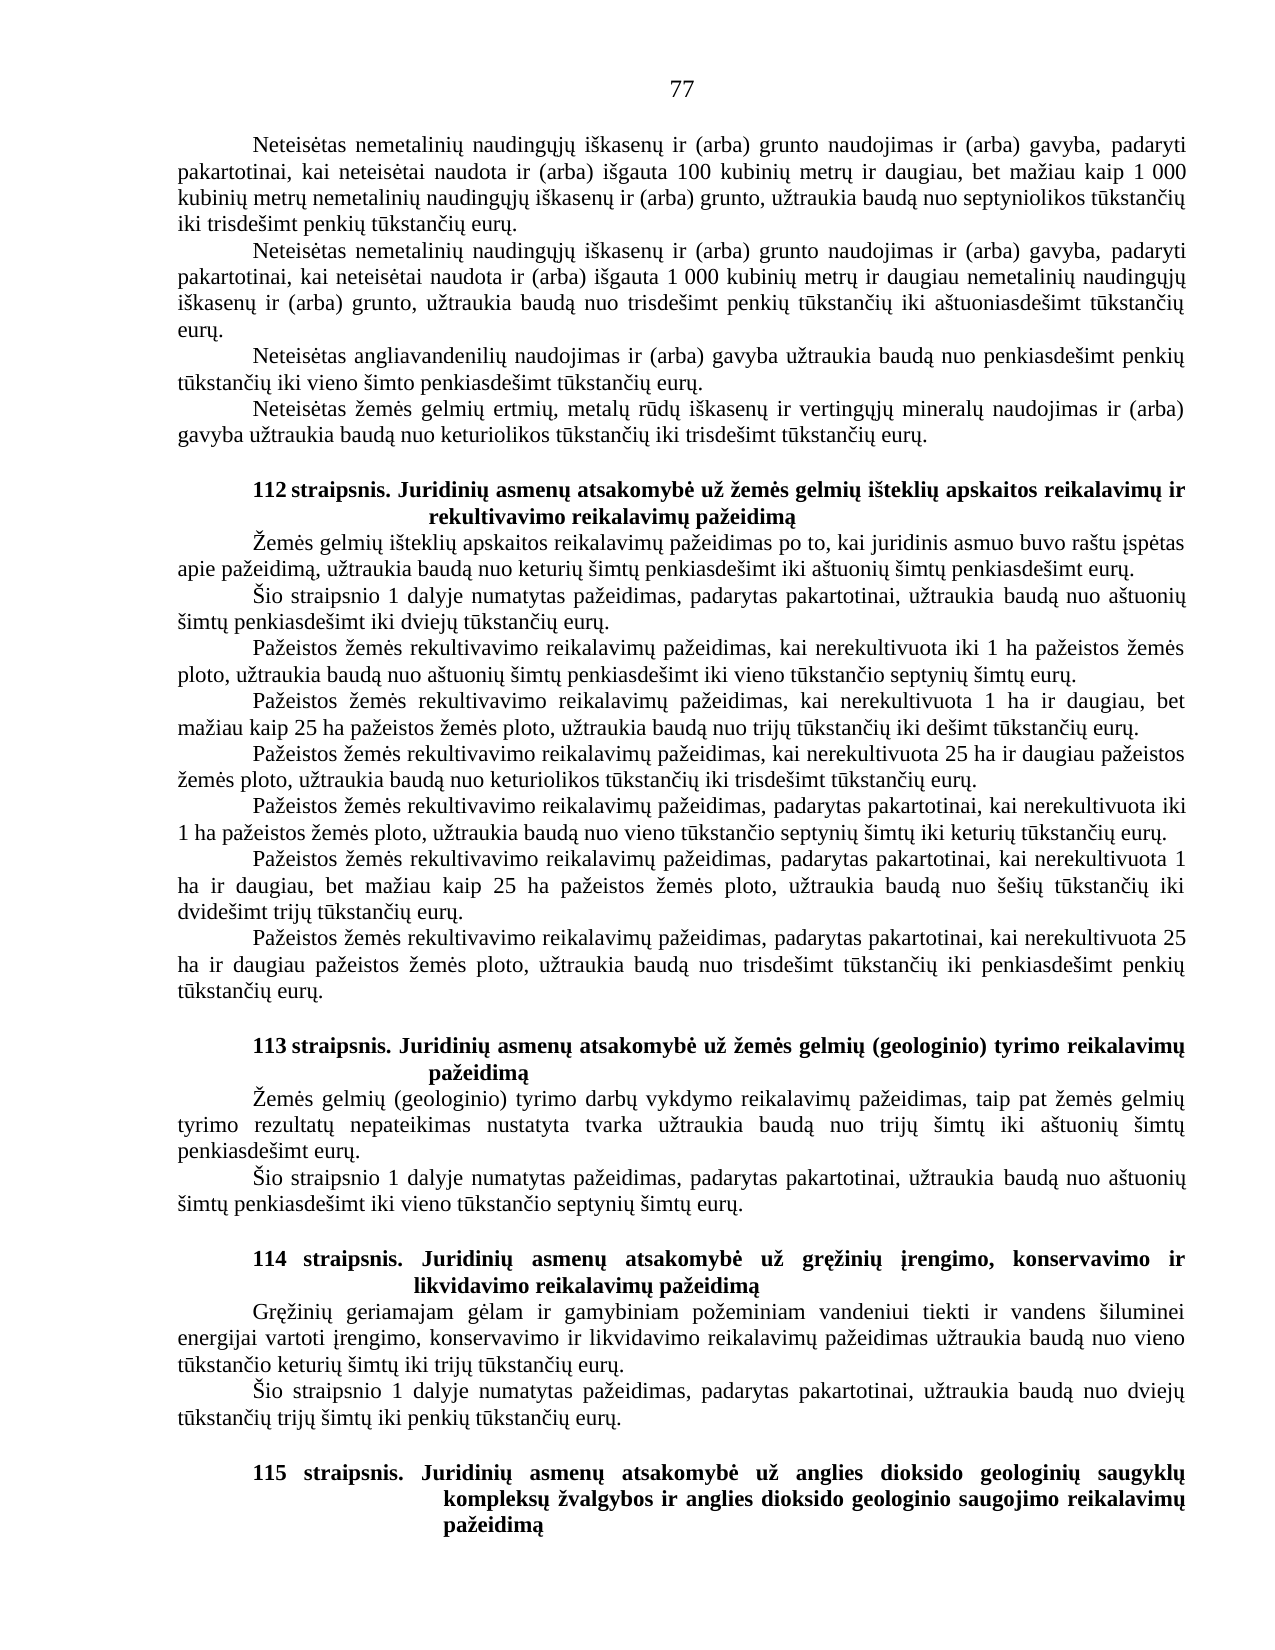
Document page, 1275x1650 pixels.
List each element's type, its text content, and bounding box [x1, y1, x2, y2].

text Neteisėtas žemės gelmių ertmių, metalų rūdų iškasenų ir vertingųjų mineralų naudojimas ir (arba) gavyba užtraukia baudą nuo keturiolikos tūkstančių iki trisdešimt tūkstančių eurų. [177, 395, 1186, 448]
text Šio straipsnio 1 dalyje numatytas pažeidimas, padarytas pakartotinai, užtraukia baudą nuo dviejų tūkstančių trijų šimtų iki penkių tūkstančių eurų. [177, 1377, 1186, 1430]
text Neteisėtas angliavandenilių naudojimas ir (arba) gavyba užtraukia baudą nuo penkiasdešimt penkių tūkstančių iki vieno šimto penkiasdešimt tūkstančių eurų. [177, 342, 1186, 395]
text Pažeistos žemės rekultivavimo reikalavimų pažeidimas, kai nerekultivuota 1 ha ir daugiau, bet mažiau kaip 25 ha pažeistos žemės ploto, užtraukia baudą nuo trijų tūkstančių iki dešimt tūkstančių eurų. [177, 687, 1186, 740]
text Pažeistos žemės rekultivavimo reikalavimų pažeidimas, padarytas pakartotinai, kai nerekultivuota 25 ha ir daugiau pažeistos žemės ploto, užtraukia baudą nuo trisdešimt tūkstančių iki penkiasdešimt penkių tūkstančių eurų. [177, 924, 1186, 1003]
text Pažeistos žemės rekultivavimo reikalavimų pažeidimas, kai nerekultivuota iki 1 ha pažeistos žemės ploto, užtraukia baudą nuo aštuonių šimtų penkiasdešimt iki vieno tūkstančio septynių šimtų eurų. [177, 634, 1186, 687]
text Pažeistos žemės rekultivavimo reikalavimų pažeidimas, kai nerekultivuota 25 ha ir daugiau pažeistos žemės ploto, užtraukia baudą nuo keturiolikos tūkstančių iki trisdešimt tūkstančių eurų. [177, 740, 1186, 793]
text Žemės gelmių išteklių apskaitos reikalavimų pažeidimas po to, kai juridinis asmuo buvo raštu įspėtas apie pažeidimą, užtraukia baudą nuo keturių šimtų penkiasdešimt iki aštuonių šimtų penkiasdešimt eurų. [177, 529, 1186, 582]
text Neteisėtas nemetalinių naudingųjų iškasenų ir (arba) grunto naudojimas ir (arba) gavyba, padaryti pakartotinai, kai neteisėtai naudota ir (arba) išgauta 1 000 kubinių metrų ir daugiau nemetalinių naudingųjų iškasenų ir (arba) grunto, užtraukia baudą nuo trisdešimt penkių tūkstančių iki aštuoniasdešimt tūkstančių eurų. [177, 237, 1186, 342]
text Šio straipsnio 1 dalyje numatytas pažeidimas, padarytas pakartotinai, užtraukia baudą nuo aštuonių šimtų penkiasdešimt iki dviejų tūkstančių eurų. [177, 582, 1186, 634]
text Žemės gelmių (geologinio) tyrimo darbų vykdymo reikalavimų pažeidimas, taip pat žemės gelmių tyrimo rezultatų nepateikimas nustatyta tvarka užtraukia baudą nuo trijų šimtų iki aštuonių šimtų penkiasdešimt eurų. [177, 1085, 1186, 1164]
text Gręžinių geriamajam gėlam ir gamybiniam požeminiam vandeniui tiekti ir vandens šiluminei energijai vartoti įrengimo, konservavimo ir likvidavimo reikalavimų pažeidimas užtraukia baudą nuo vieno tūkstančio keturių šimtų iki trijų tūkstančių eurų. [177, 1298, 1186, 1377]
text Šio straipsnio 1 dalyje numatytas pažeidimas, padarytas pakartotinai, užtraukia baudą nuo aštuonių šimtų penkiasdešimt iki vieno tūkstančio septynių šimtų eurų. [177, 1164, 1186, 1217]
text Pažeistos žemės rekultivavimo reikalavimų pažeidimas, padarytas pakartotinai, kai nerekultivuota iki 1 ha pažeistos žemės ploto, užtraukia baudą nuo vieno tūkstančio septynių šimtų iki keturių tūkstančių eurų. [177, 793, 1186, 845]
text Neteisėtas nemetalinių naudingųjų iškasenų ir (arba) grunto naudojimas ir (arba) gavyba, padaryti pakartotinai, kai neteisėtai naudota ir (arba) išgauta 100 kubinių metrų ir daugiau, bet mažiau kaip 1 000 kubinių metrų nemetalinių naudingųjų iškasenų ir (arba) grunto, užtraukia baudą nuo septyniolikos tūkstančių iki trisdešimt penkių tūkstančių eurų. [177, 131, 1186, 237]
text 112 straipsnis. Juridinių asmenų atsakomybė už žemės gelmių išteklių apskaitos reikalavimų ir rekultivavimo reikalavimų pažeidimą [252, 476, 1186, 529]
text 114 straipsnis. Juridinių asmenų atsakomybė už gręžinių įrengimo, konservavimo ir likvidavimo reikalavimų pažeidimą [252, 1245, 1186, 1298]
text Pažeistos žemės rekultivavimo reikalavimų pažeidimas, padarytas pakartotinai, kai nerekultivuota 1 ha ir daugiau, bet mažiau kaip 25 ha pažeistos žemės ploto, užtraukia baudą nuo šešių tūkstančių iki dvidešimt trijų tūkstančių eurų. [177, 845, 1186, 924]
text 115 straipsnis. Juridinių asmenų atsakomybė už anglies dioksido geologinių saugyklų kompleksų žvalgybos ir anglies dioksido geologinio saugojimo reikalavimų pažeidimą [252, 1459, 1186, 1538]
text 113 straipsnis. Juridinių asmenų atsakomybė už žemės gelmių (geologinio) tyrimo reikalavimų pažeidimą [252, 1032, 1186, 1085]
